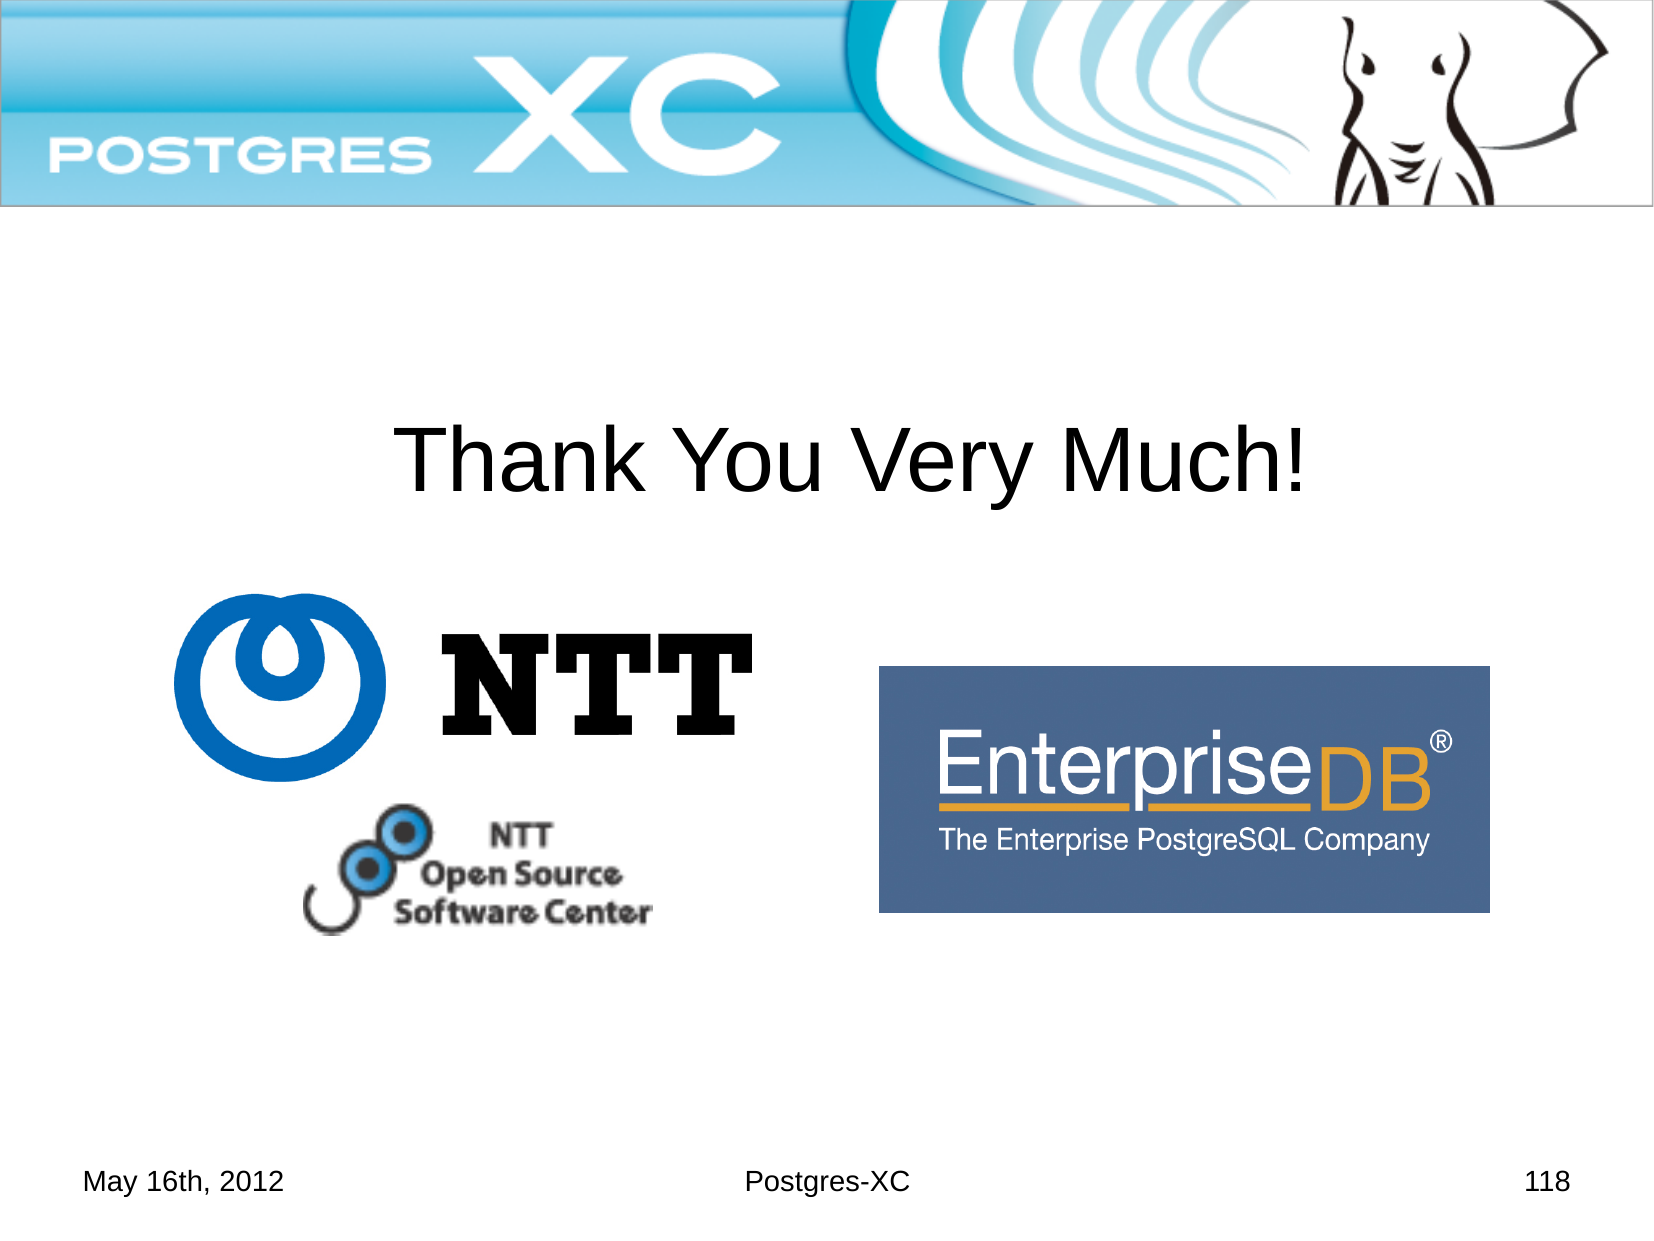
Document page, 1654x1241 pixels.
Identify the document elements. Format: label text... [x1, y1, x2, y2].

title Thank You Very Much! [107, 356, 1596, 564]
picture [0, 0, 1654, 207]
picture [879, 666, 1490, 913]
picture [174, 593, 752, 782]
picture [303, 802, 653, 936]
